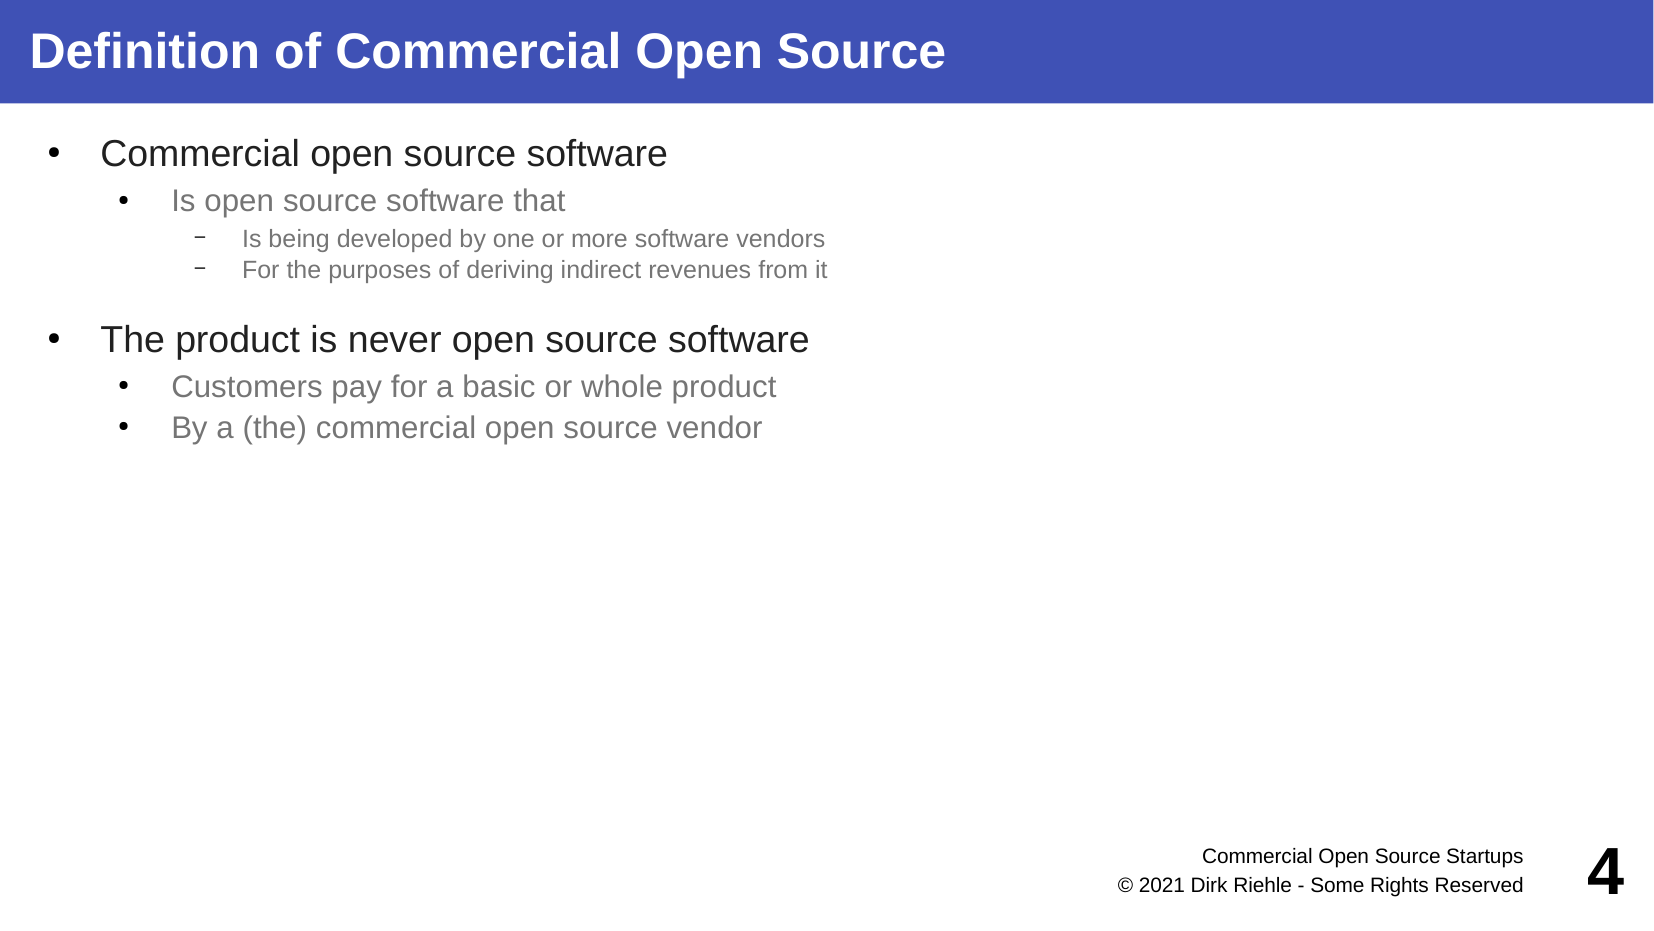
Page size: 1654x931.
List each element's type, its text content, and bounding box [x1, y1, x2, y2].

list Commercial open source software Is open source software that Is being developed by one or more software vendors For the purposes of deriving indirect revenues from it The product is never open source software Customers pay for a basic or whole product By a (the) commercial open source vendor [29, 132, 1625, 813]
title Definition of Commercial Open Source [0, 0, 1654, 104]
